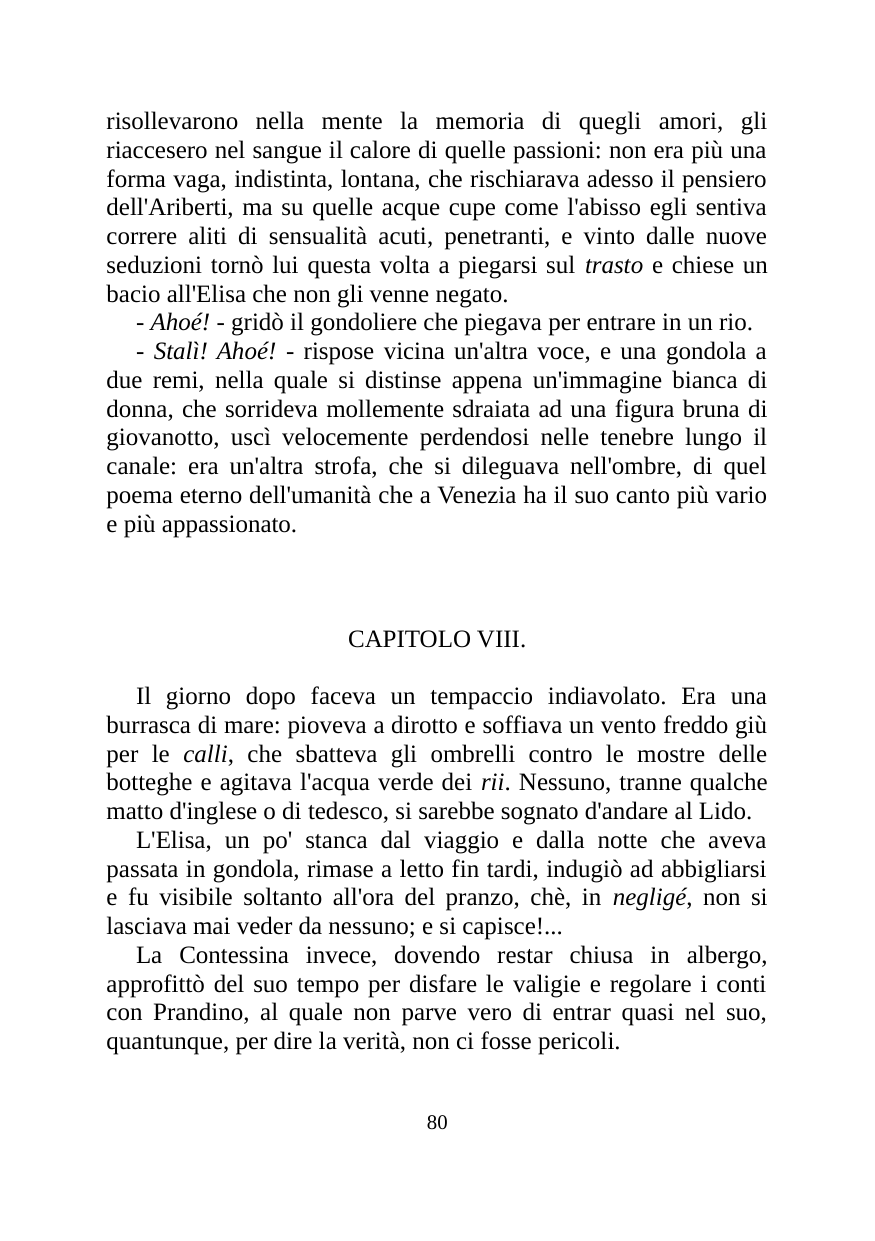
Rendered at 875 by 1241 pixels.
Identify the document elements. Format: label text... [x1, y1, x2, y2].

text - Stalì! Ahoé! - rispose vicina un'altra voce, e una gondola a due remi, nella quale si distinse appena un'immagine bianca di donna, che sorrideva mollemente sdraiata ad una figura bruna di giovanotto, uscì velocemente perdendosi nelle tenebre lungo il canale: era un'altra strofa, che si dileguava nell'ombre, di quel poema eterno dell'umanità che a Venezia ha il suo canto più vario e più appassionato. [106, 336, 768, 537]
text Il giorno dopo faceva un tempaccio indiavolato. Era una burrasca di mare: pioveva a dirotto e soffiava un vento freddo giù per le calli, che sbatteva gli ombrelli contro le mostre delle botteghe e agitava l'acqua verde dei rii. Nessuno, tranne qualche matto d'inglese o di tedesco, si sarebbe sognato d'andare al Lido. [106, 681, 768, 825]
text CAPITOLO VIII. [106, 624, 768, 652]
text risollevarono nella mente la memoria di quegli amori, gli riaccesero nel sangue il calore di quelle passioni: non era più una forma vaga, indistinta, lontana, che rischiarava adesso il pensiero dell'Ariberti, ma su quelle acque cupe come l'abisso egli sentiva correre aliti di sensualità acuti, penetranti, e vinto dalle nuove seduzioni tornò lui questa volta a piegarsi sul trasto e chiese un bacio all'Elisa che non gli venne negato. [106, 106, 768, 307]
text - Ahoé! - gridò il gondoliere che piegava per entrare in un rio. [106, 307, 768, 336]
text La Contessina invece, dovendo restar chiusa in albergo, approfittò del suo tempo per disfare le valigie e regolare i conti con Prandino, al quale non parve vero di entrar quasi nel suo, quantunque, per dire la verità, non ci fosse pericoli. [106, 940, 768, 1055]
text L'Elisa, un po' stanca dal viaggio e dalla notte che aveva passata in gondola, rimase a letto fin tardi, indugiò ad abbigliarsi e fu visibile soltanto all'ora del pranzo, chè, in negligé, non si lasciava mai veder da nessuno; e si capisce!... [106, 825, 768, 940]
